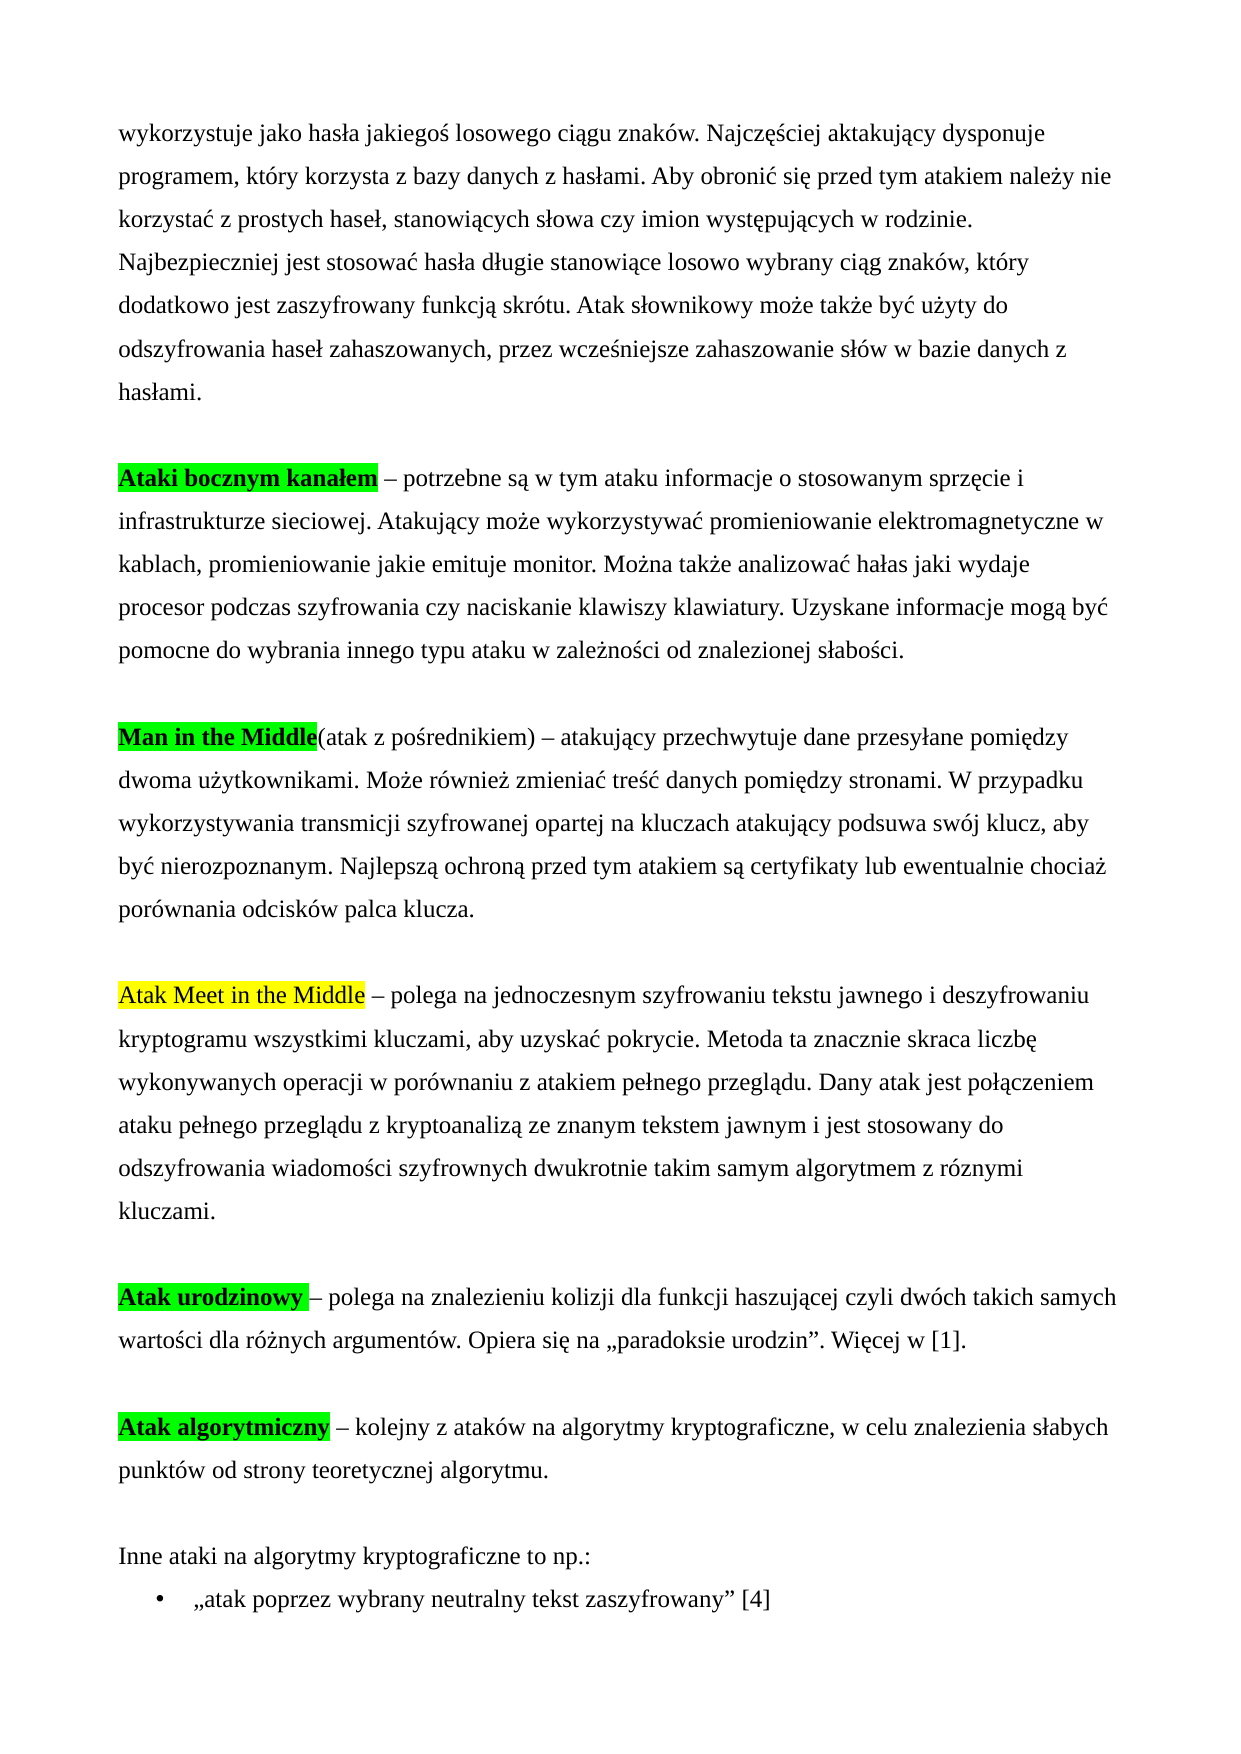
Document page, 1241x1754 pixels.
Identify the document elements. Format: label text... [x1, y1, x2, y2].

text wykorzystuje jako hasła jakiegoś losowego ciągu znaków. Najczęściej aktakujący dysponuje programem, który korzysta z bazy danych z hasłami. Aby obronić się przed tym atakiem należy nie korzystać z prostych haseł, stanowiących słowa czy imion występujących w rodzinie. Najbezpieczniej jest stosować hasła długie stanowiące losowo wybrany ciąg znaków, który dodatkowo jest zaszyfrowany funkcją skrótu. Atak słownikowy może także być użyty do odszyfrowania haseł zahaszowanych, przez wcześniejsze zahaszowanie słów w bazie danych z hasłami. [118, 118, 1122, 406]
list „atak poprzez wybrany neutralny tekst zaszyfrowany” [4] [156, 1584, 1122, 1613]
text Man in the Middle(atak z pośrednikiem) – atakujący przechwytuje dane przesyłane pomiędzy dwoma użytkownikami. Może również zmieniać treść danych pomiędzy stronami. W przypadku wykorzystywania transmicji szyfrowanej opartej na kluczach atakujący podsuwa swój klucz, aby być nierozpoznanym. Najlepszą ochroną przed tym atakiem są certyfikaty lub ewentualnie chociaż porównania odcisków palca klucza. [118, 722, 1122, 923]
text Atak Meet in the Middle – polega na jednoczesnym szyfrowaniu tekstu jawnego i deszyfrowaniu kryptogramu wszystkimi kluczami, aby uzyskać pokrycie. Metoda ta znacznie skraca liczbę wykonywanych operacji w porównaniu z atakiem pełnego przeglądu. Dany atak jest połączeniem ataku pełnego przeglądu z kryptoanalizą ze znanym tekstem jawnym i jest stosowany do odszyfrowania wiadomości szyfrownych dwukrotnie takim samym algorytmem z róznymi kluczami. [118, 981, 1122, 1225]
text Atak algorytmiczny – kolejny z ataków na algorytmy kryptograficzne, w celu znalezienia słabych punktów od strony teoretycznej algorytmu. [118, 1412, 1122, 1484]
text Inne ataki na algorytmy kryptograficzne to np.: [118, 1541, 1122, 1570]
text Ataki bocznym kanałem – potrzebne są w tym ataku informacje o stosowanym sprzęcie i infrastrukturze sieciowej. Atakujący może wykorzystywać promieniowanie elektromagnetyczne w kablach, promieniowanie jakie emituje monitor. Można także analizować hałas jaki wydaje procesor podczas szyfrowania czy naciskanie klawiszy klawiatury. Uzyskane informacje mogą być pomocne do wybrania innego typu ataku w zależności od znalezionej słabości. [118, 463, 1122, 664]
text Atak urodzinowy – polega na znalezieniu kolizji dla funkcji haszującej czyli dwóch takich samych wartości dla różnych argumentów. Opiera się na „paradoksie urodzin”. Więcej w [1]. [118, 1282, 1122, 1354]
